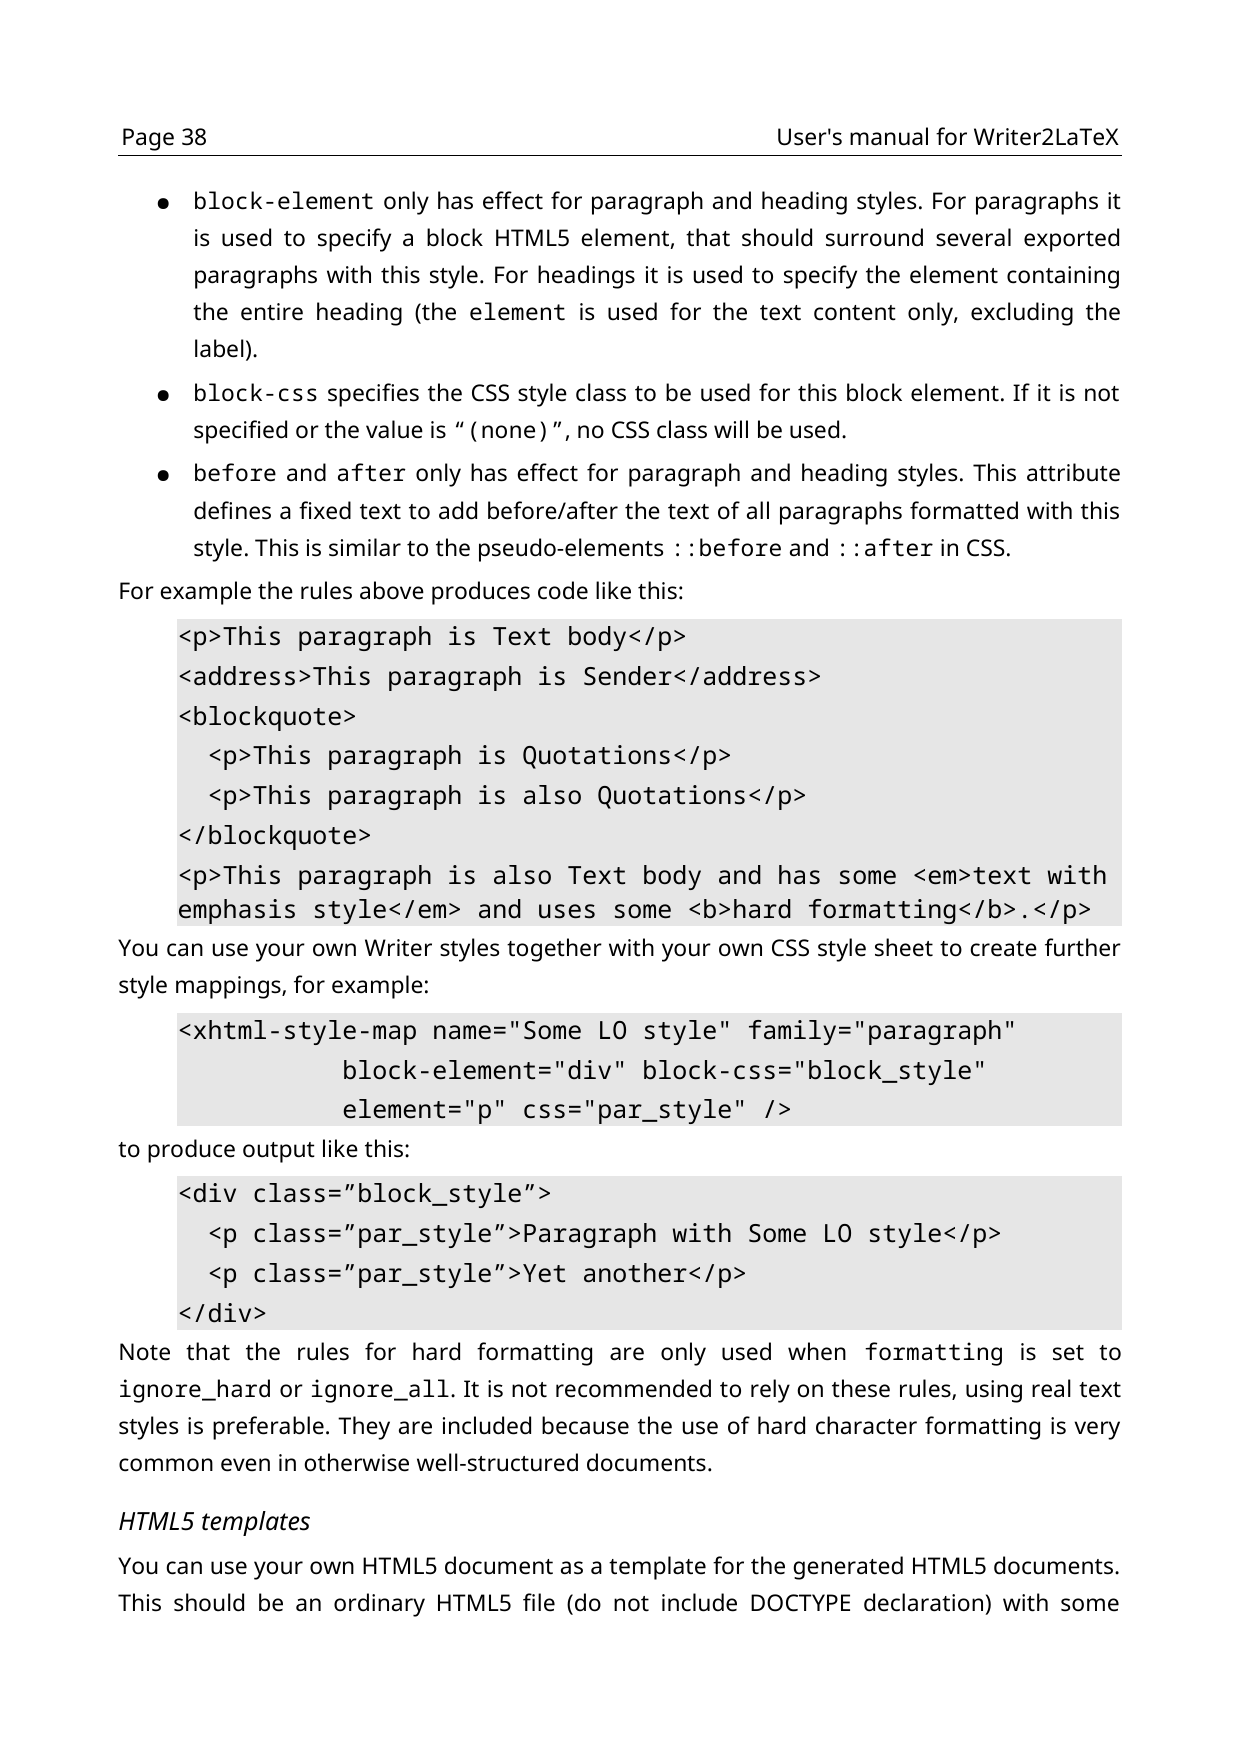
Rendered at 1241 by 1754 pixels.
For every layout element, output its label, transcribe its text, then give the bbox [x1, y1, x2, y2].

text <xhtml-style-map name="Some LO style" family="paragraph" [177, 1013, 1122, 1047]
text <p>This paragraph is also Text body and has some <em>text with emphasis style</em> and uses some <b>hard formatting</b>.</p> [177, 858, 1122, 926]
text </blockquote> [177, 818, 1122, 852]
text block-element="div" block-css="block_style" [177, 1053, 1122, 1087]
text <p class=”par_style”>Paragraph with Some LO style</p> [177, 1216, 1122, 1250]
text to produce output like this: [118, 1133, 1122, 1164]
list block-css specifies the CSS style class to be used for this block element. If it is not specified or the value is “(none)”, no CSS class will be used. [156, 377, 1122, 445]
text <p class=”par_style”>Yet another</p> [177, 1256, 1122, 1290]
text You can use your own Writer styles together with your own CSS style sheet to create further style mappings, for example: [118, 932, 1122, 1000]
list before and after only has effect for paragraph and heading styles. This attribute defines a fixed text to add before/after the text of all paragraphs formatted with this style. This is similar to the pseudo-elements ::before and ::after in CSS. [156, 457, 1122, 563]
text element="p" css="par_style" /> [177, 1092, 1122, 1126]
text <p>This paragraph is also Quotations</p> [177, 778, 1122, 812]
text You can use your own HTML5 document as a template for the generated HTML5 documents. This should be an ordinary HTML5 file (do not include DOCTYPE declaration) with some [118, 1550, 1122, 1618]
text For example the rules above produces code like this: [118, 575, 1122, 606]
text <p>This paragraph is Quotations</p> [177, 738, 1122, 772]
text <div class=”block_style”> [177, 1176, 1122, 1210]
text Note that the rules for hard formatting are only used when formatting is set to ignore_hard or ignore_all. It is not recommended to rely on these rules, using real text styles is preferable. They are included because the use of hard character formatting is very common even in otherwise well-structured documents. [118, 1336, 1122, 1478]
list block-element only has effect for paragraph and heading styles. For paragraphs it is used to specify a block HTML5 element, that should surround several exported paragraphs with this style. For headings it is used to specify the element containing the entire heading (the element is used for the text content only, excluding the label). [156, 184, 1122, 364]
text <blockquote> [177, 698, 1122, 732]
text <p>This paragraph is Text body</p> [177, 619, 1122, 653]
text <address>This paragraph is Sender</address> [177, 658, 1122, 692]
text </div> [177, 1296, 1122, 1330]
subtitle HTML5 templates [118, 1503, 1122, 1537]
